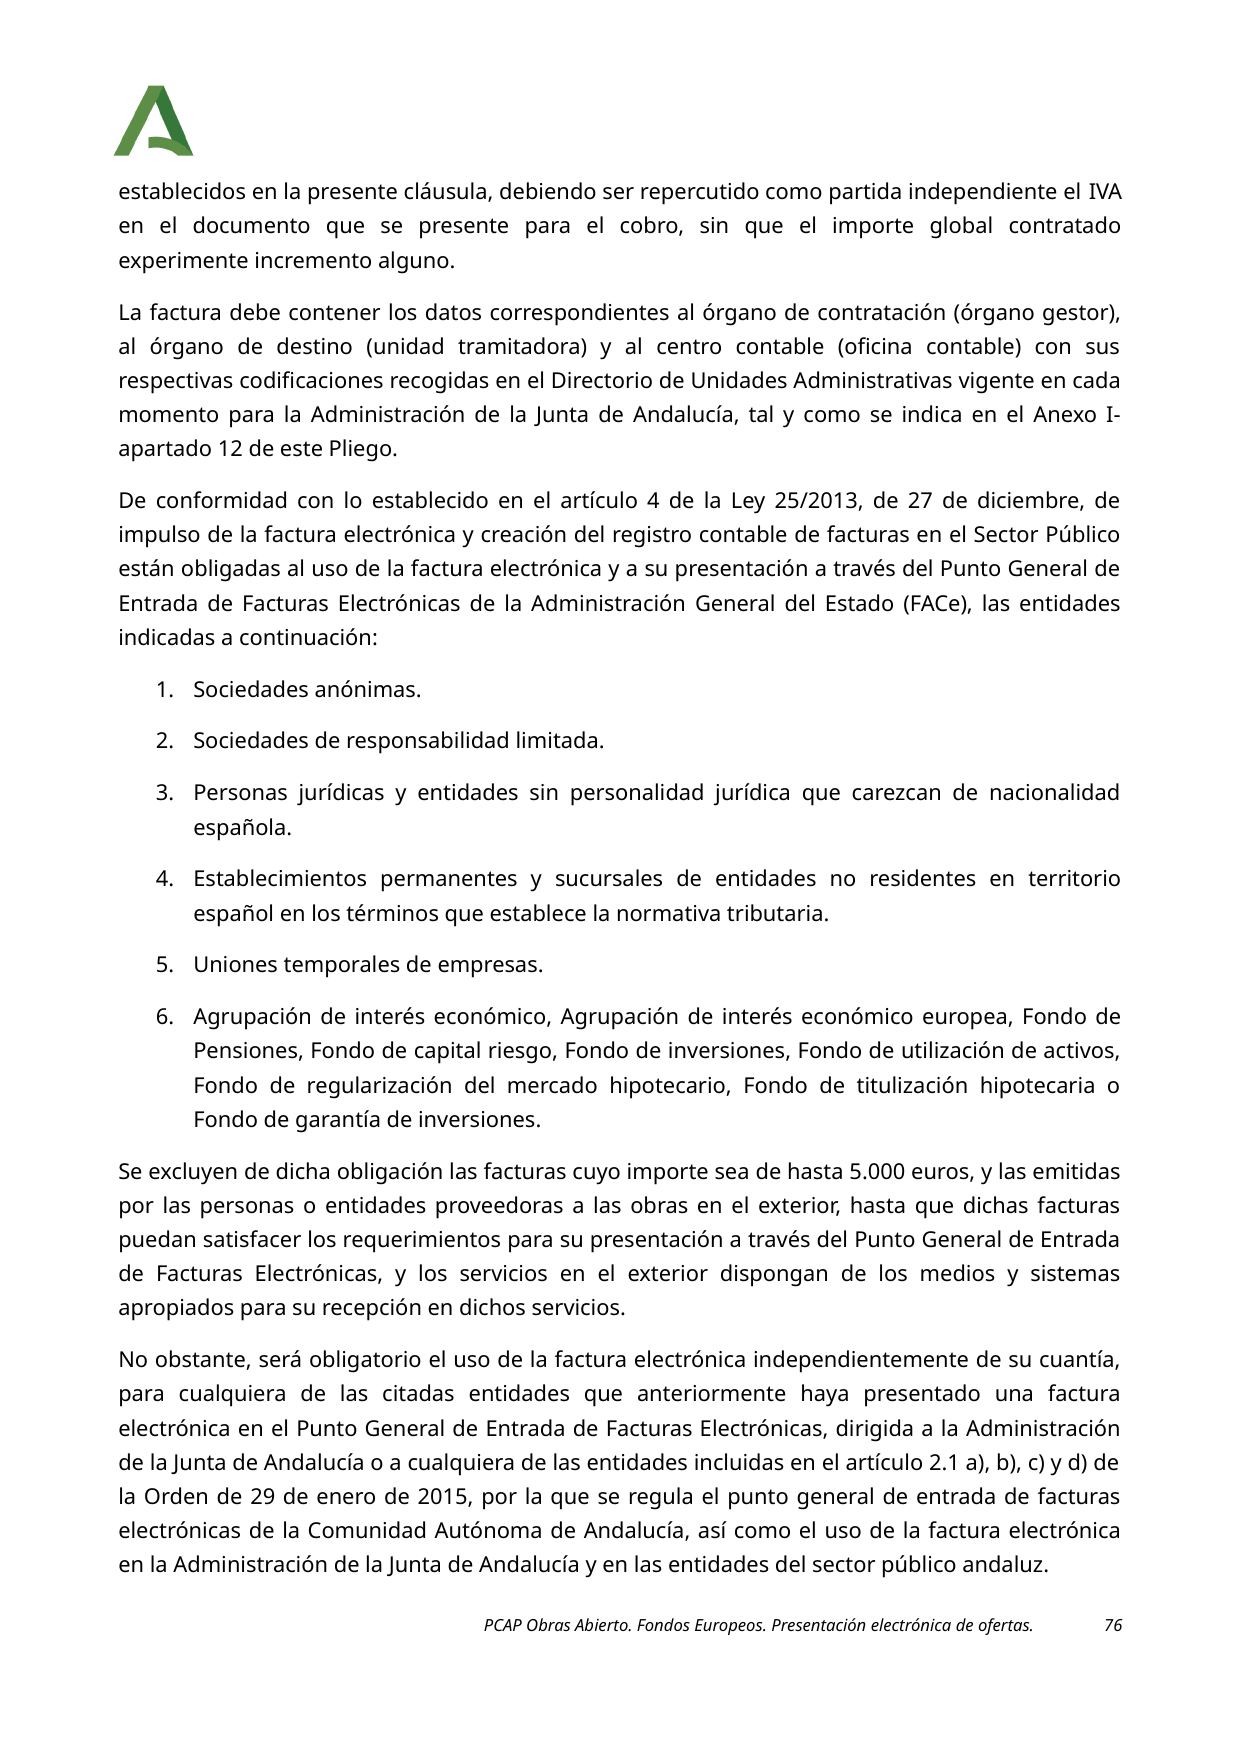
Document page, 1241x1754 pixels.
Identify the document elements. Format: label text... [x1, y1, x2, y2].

text La factura debe contener los datos correspondientes al órgano de contratación (órgano gestor), al órgano de destino (unidad tramitadora) y al centro contable (oficina contable) con sus respectivas codificaciones recogidas en el Directorio de Unidades Administrativas vigente en cada momento para la Administración de la Junta de Andalucía, tal y como se indica en el Anexo I-apartado 12 de este Pliego. [118, 297, 1122, 463]
text No obstante, será obligatorio el uso de la factura electrónica independientemente de su cuantía, para cualquiera de las citadas entidades que anteriormente haya presentado una factura electrónica en el Punto General de Entrada de Facturas Electrónicas, dirigida a la Administración de la Junta de Andalucía o a cualquiera de las entidades incluidas en el artículo 2.1 a), b), c) y d) de la Orden de 29 de enero de 2015, por la que se regula el punto general de entrada de facturas electrónicas de la Comunidad Autónoma de Andalucía, así como el uso de la factura electrónica en la Administración de la Junta de Andalucía y en las entidades del sector público andaluz. [118, 1344, 1122, 1579]
list Uniones temporales de empresas. [156, 949, 1122, 979]
text De conformidad con lo establecido en el artículo 4 de la Ley 25/2013, de 27 de diciembre, de impulso de la factura electrónica y creación del registro contable de facturas en el Sector Público están obligadas al uso de la factura electrónica y a su presentación a través del Punto General de Entrada de Facturas Electrónicas de la Administración General del Estado (FACe), las entidades indicadas a continuación: [118, 485, 1122, 652]
list Establecimientos permanentes y sucursales de entidades no residentes en territorio español en los términos que establece la normativa tributaria. [156, 863, 1122, 927]
list Sociedades de responsabilidad limitada. [156, 726, 1122, 755]
picture [109, 81, 198, 160]
text Se excluyen de dicha obligación las facturas cuyo importe sea de hasta 5.000 euros, y las emitidas por las personas o entidades proveedoras a las obras en el exterior, hasta que dichas facturas puedan satisfacer los requerimientos para su presentación a través del Punto General de Entrada de Facturas Electrónicas, y los servicios en el exterior dispongan de los medios y sistemas apropiados para su recepción en dichos servicios. [118, 1156, 1122, 1322]
list Personas jurídicas y entidades sin personalidad jurídica que carezcan de nacionalidad española. [156, 777, 1122, 841]
list Agrupación de interés económico, Agrupación de interés económico europea, Fondo de Pensiones, Fondo de capital riesgo, Fondo de inversiones, Fondo de utilización de activos, Fondo de regularización del mercado hipotecario, Fondo de titulización hipotecaria o Fondo de garantía de inversiones. [156, 1001, 1122, 1134]
text establecidos en la presente cláusula, debiendo ser repercutido como partida independiente el IVA en el documento que se presente para el cobro, sin que el importe global contratado experimente incremento alguno. [118, 176, 1122, 274]
list Sociedades anónimas. [156, 674, 1122, 703]
